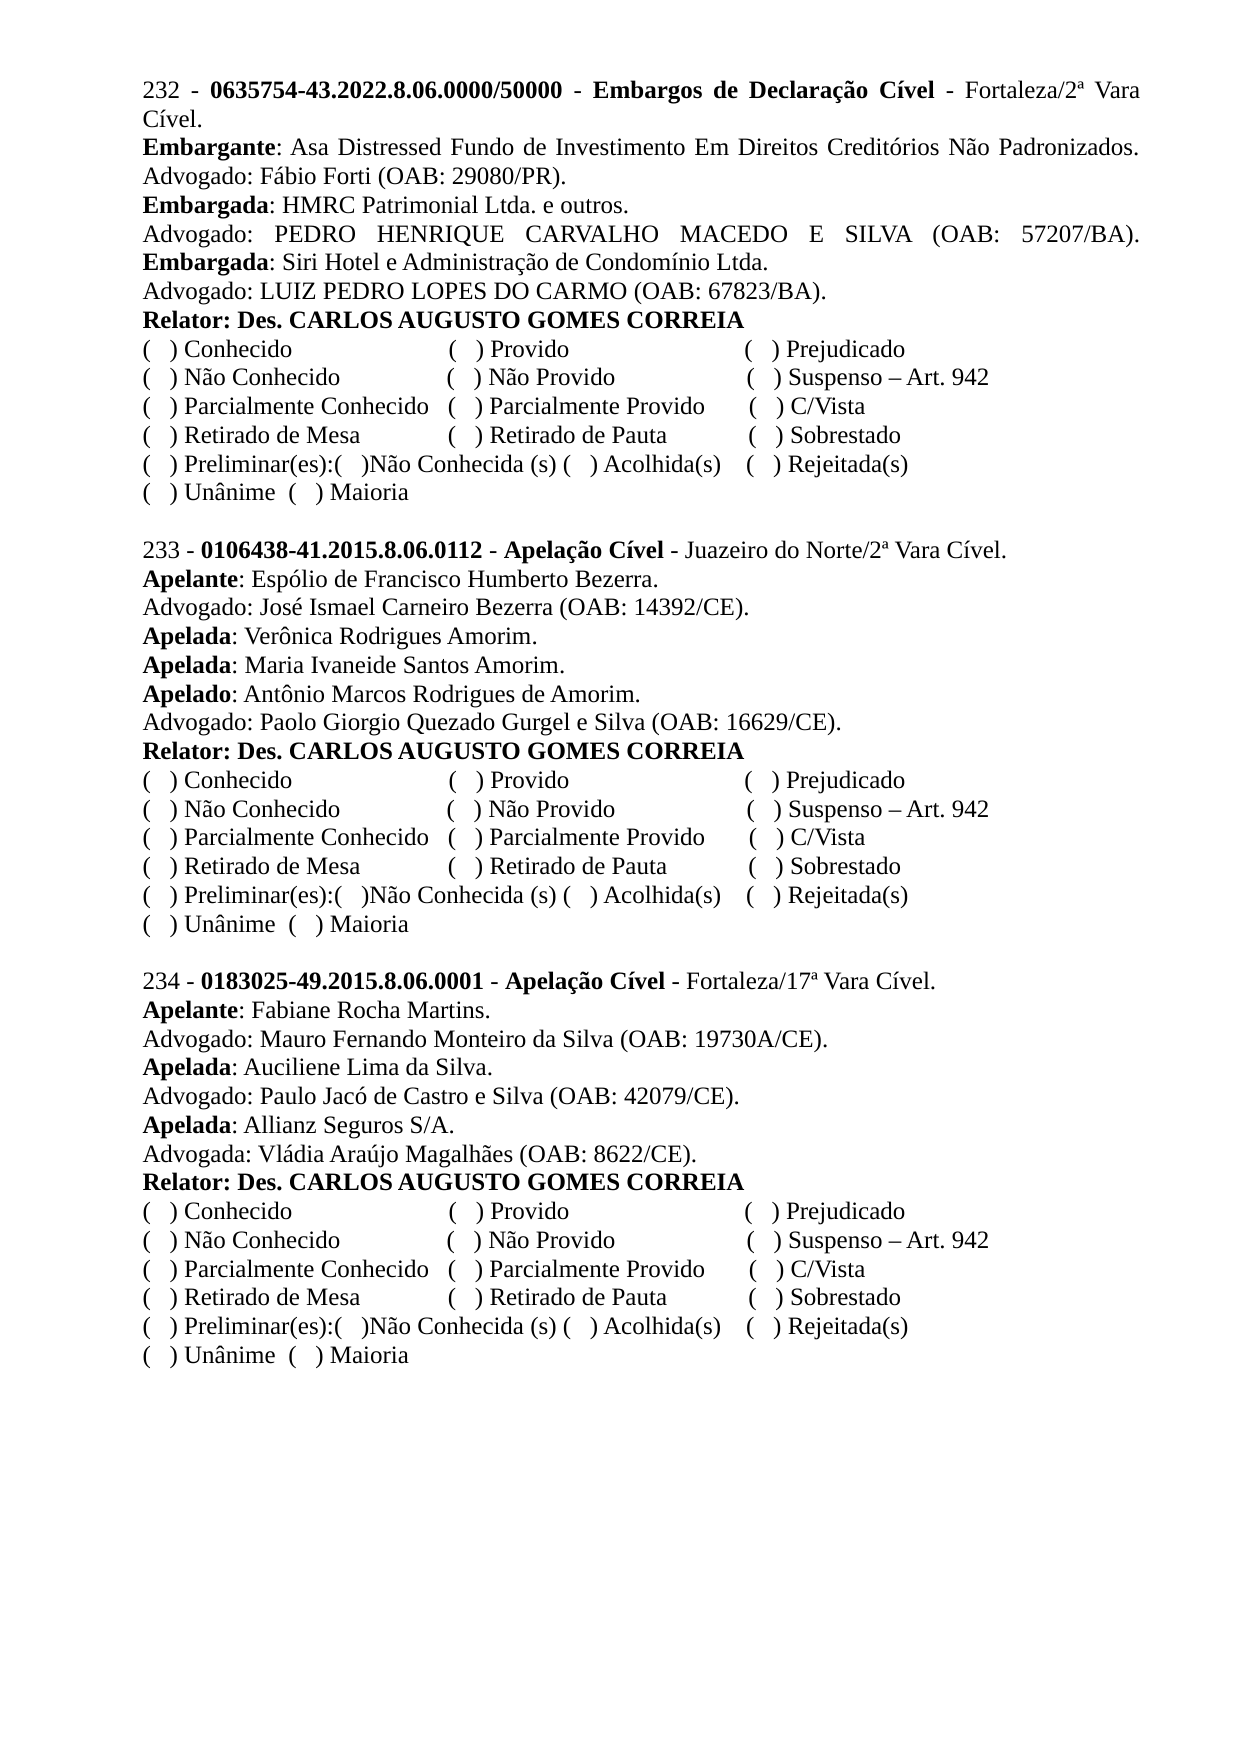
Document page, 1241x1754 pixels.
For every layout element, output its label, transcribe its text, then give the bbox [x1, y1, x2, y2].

text Relator: Des. CARLOS AUGUSTO GOMES CORREIA [142, 736, 1141, 765]
text ( ) Não Conhecido ( ) Não Provido ( ) Suspenso – Art. 942 [142, 794, 1158, 822]
text ( ) Unânime ( ) Maioria [142, 1340, 1158, 1369]
text 233 - 0106438-41.2015.8.06.0112 - Apelação Cível - Juazeiro do Norte/2ª Vara Cível. [142, 535, 1141, 564]
text Apelada: Allianz Seguros S/A. [142, 1110, 1141, 1139]
text ( ) Preliminar(es):( )Não Conhecida (s) ( ) Acolhida(s) ( ) Rejeitada(s) [142, 880, 1158, 909]
text Advogado: José Ismael Carneiro Bezerra (OAB: 14392/CE). [142, 592, 1141, 621]
text Advogado: PEDRO HENRIQUE CARVALHO MACEDO E SILVA (OAB: 57207/BA). Embargada: Siri Hotel e Administração de Condomínio Ltda. [142, 219, 1141, 276]
text ( ) Parcialmente Conhecido ( ) Parcialmente Provido ( ) C/Vista [142, 822, 1158, 851]
text 232 - 0635754-43.2022.8.06.0000/50000 - Embargos de Declaração Cível - Fortaleza/2ª Vara Cível. [142, 75, 1141, 132]
text 234 - 0183025-49.2015.8.06.0001 - Apelação Cível - Fortaleza/17ª Vara Cível. [142, 966, 1141, 995]
text Apelada: Auciliene Lima da Silva. [142, 1052, 1141, 1081]
text ( ) Retirado de Mesa ( ) Retirado de Pauta ( ) Sobrestado [142, 1282, 1158, 1311]
text ( ) Preliminar(es):( )Não Conhecida (s) ( ) Acolhida(s) ( ) Rejeitada(s) [142, 1311, 1158, 1340]
text ( ) Unânime ( ) Maioria [142, 909, 1158, 937]
text Advogado: Paolo Giorgio Quezado Gurgel e Silva (OAB: 16629/CE). [142, 707, 1141, 736]
text Apelada: Verônica Rodrigues Amorim. [142, 621, 1141, 650]
text ( ) Conhecido ( ) Provido ( ) Prejudicado [142, 1196, 1141, 1225]
text Advogado: Mauro Fernando Monteiro da Silva (OAB: 19730A/CE). [142, 1024, 1141, 1052]
text Relator: Des. CARLOS AUGUSTO GOMES CORREIA [142, 1167, 1141, 1196]
text ( ) Não Conhecido ( ) Não Provido ( ) Suspenso – Art. 942 [142, 1225, 1158, 1254]
text Embargante: Asa Distressed Fundo de Investimento Em Direitos Creditórios Não Padronizados. Advogado: Fábio Forti (OAB: 29080/PR). [142, 132, 1141, 190]
text ( ) Parcialmente Conhecido ( ) Parcialmente Provido ( ) C/Vista [142, 1254, 1158, 1282]
text Advogada: Vládia Araújo Magalhães (OAB: 8622/CE). [142, 1139, 1141, 1167]
text ( ) Retirado de Mesa ( ) Retirado de Pauta ( ) Sobrestado [142, 851, 1158, 880]
text ( ) Preliminar(es):( )Não Conhecida (s) ( ) Acolhida(s) ( ) Rejeitada(s) [142, 449, 1158, 477]
text ( ) Não Conhecido ( ) Não Provido ( ) Suspenso – Art. 942 [142, 362, 1158, 391]
text Apelada: Maria Ivaneide Santos Amorim. [142, 650, 1141, 679]
text Embargada: HMRC Patrimonial Ltda. e outros. [142, 190, 1141, 219]
text Apelante: Espólio de Francisco Humberto Bezerra. [142, 564, 1141, 592]
text ( ) Conhecido ( ) Provido ( ) Prejudicado [142, 765, 1141, 794]
text Apelado: Antônio Marcos Rodrigues de Amorim. [142, 679, 1141, 707]
text ( ) Unânime ( ) Maioria [142, 477, 1158, 506]
text Advogado: Paulo Jacó de Castro e Silva (OAB: 42079/CE). [142, 1081, 1141, 1110]
text ( ) Parcialmente Conhecido ( ) Parcialmente Provido ( ) C/Vista [142, 391, 1158, 420]
text ( ) Conhecido ( ) Provido ( ) Prejudicado [142, 334, 1141, 362]
text Advogado: LUIZ PEDRO LOPES DO CARMO (OAB: 67823/BA). [142, 276, 1141, 305]
text Apelante: Fabiane Rocha Martins. [142, 995, 1141, 1024]
text Relator: Des. CARLOS AUGUSTO GOMES CORREIA [142, 305, 1141, 334]
text ( ) Retirado de Mesa ( ) Retirado de Pauta ( ) Sobrestado [142, 420, 1158, 449]
